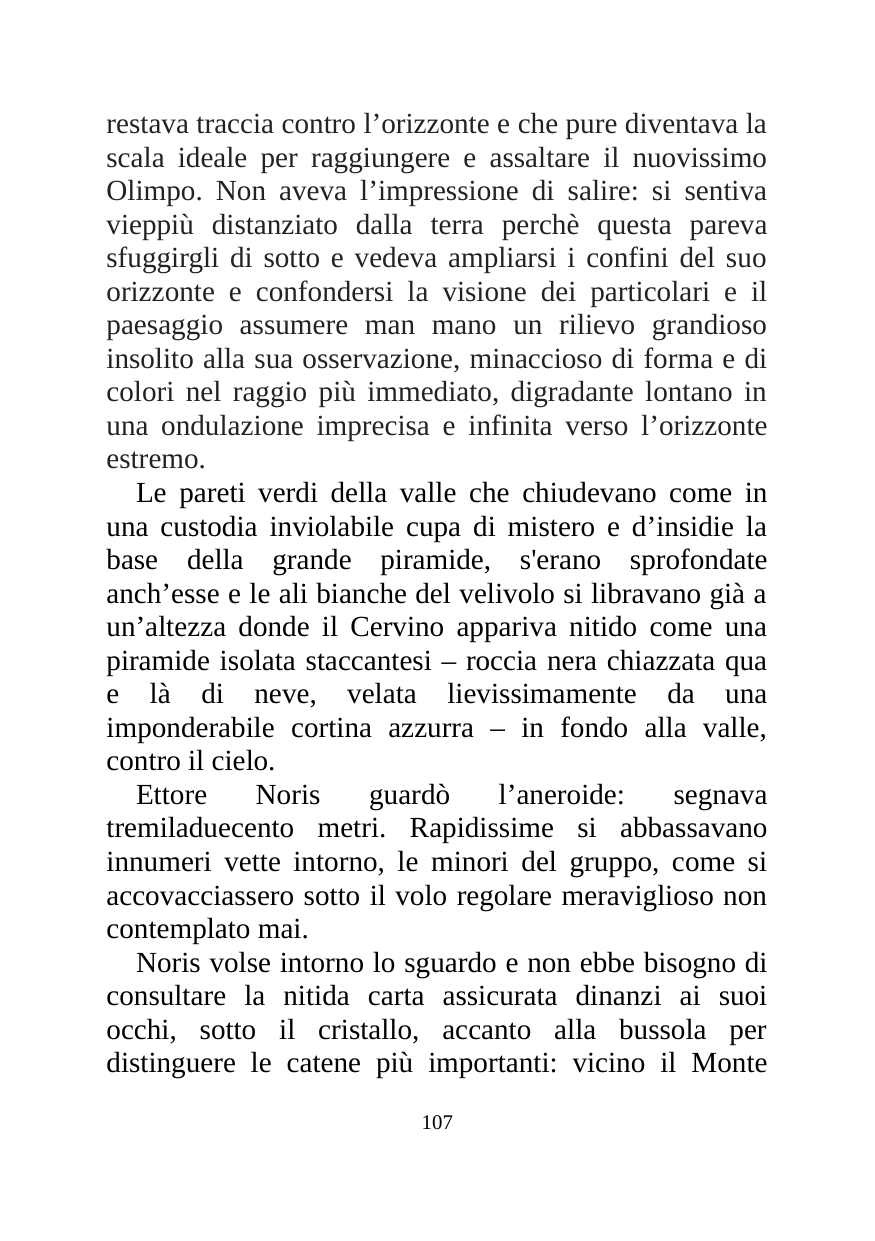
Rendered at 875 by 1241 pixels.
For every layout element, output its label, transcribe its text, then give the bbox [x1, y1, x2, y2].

text Ettore Noris guardò l’aneroide: segnava tremiladuecento metri. Rapidissime si abbassavano innumeri vette intorno, le minori del gruppo, come si accovacciassero sotto il volo regolare meraviglioso non contemplato mai. [106, 777, 768, 945]
text restava traccia contro l’orizzonte e che pure diventava la scala ideale per raggiungere e assaltare il nuovissimo Olimpo. Non aveva l’impressione di salire: si sentiva vieppiù distanziato dalla terra perchè questa pareva sfuggirgli di sotto e vedeva ampliarsi i confini del suo orizzonte e confondersi la visione dei particolari e il paesaggio assumere man mano un rilievo grandioso insolito alla sua osservazione, minaccioso di forma e di colori nel raggio più immediato, digradante lontano in una ondulazione imprecisa e infinita verso l’orizzonte estremo. [106, 106, 768, 475]
text Noris volse intorno lo sguardo e non ebbe bisogno di consultare la nitida carta assicurata dinanzi ai suoi occhi, sotto il cristallo, accanto alla bussola per distinguere le catene più importanti: vicino il Monte [106, 945, 768, 1079]
text Le pareti verdi della valle che chiudevano come in una custodia inviolabile cupa di mistero e d’insidie la base della grande piramide, s'erano sprofondate anch’esse e le ali bianche del velivolo si libravano già a un’altezza donde il Cervino appariva nitido come una piramide isolata staccantesi – roccia nera chiazzata qua e là di neve, velata lievissimamente da una imponderabile cortina azzurra – in fondo alla valle, contro il cielo. [106, 475, 768, 777]
